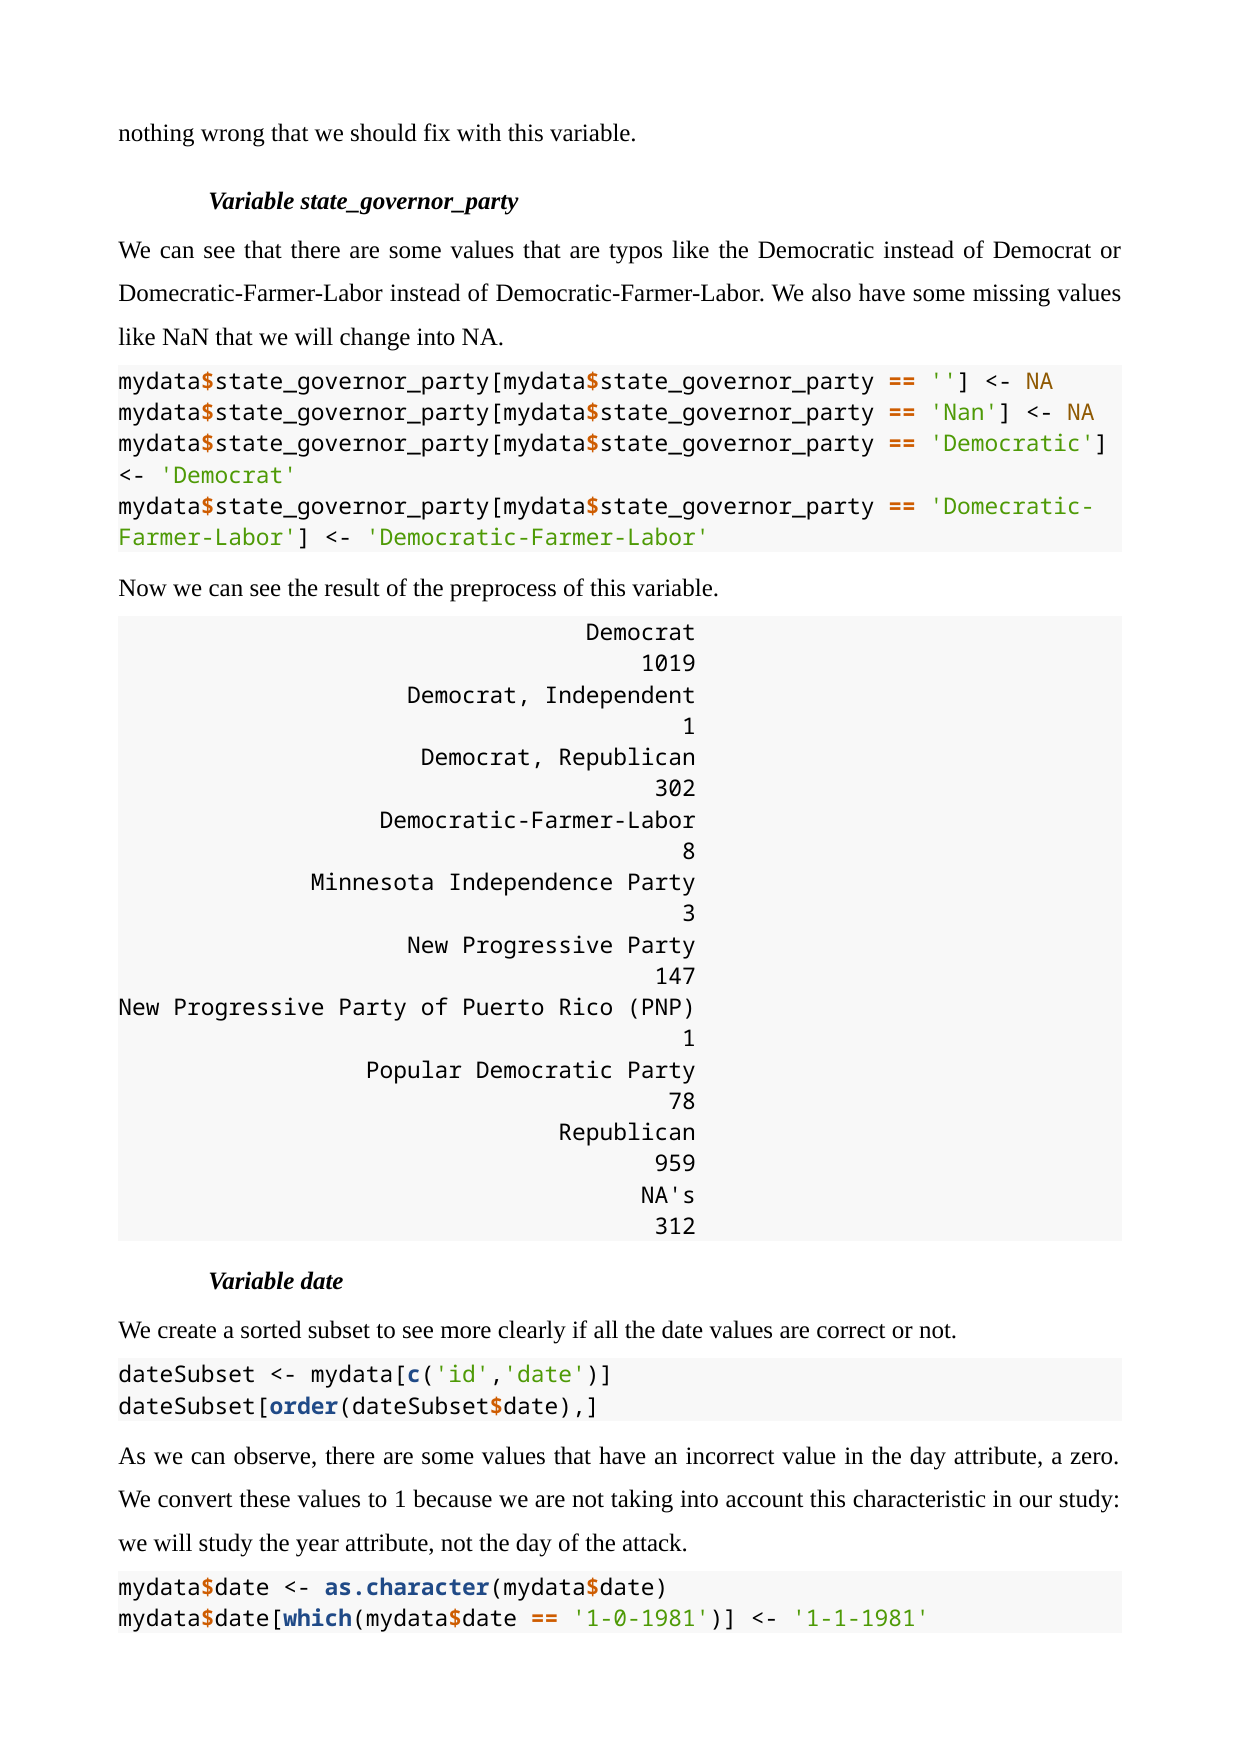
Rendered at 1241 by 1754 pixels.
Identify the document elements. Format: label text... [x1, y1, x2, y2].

text Democrat 1019 Democrat, Independent 1 Democrat, Republican 302 Democratic-Farmer-Labor 8 Minnesota Independence Party 3 New Progressive Party 147 New Progressive Party of Puerto Rico (PNP) 1 Popular Democratic Party 78 Republican 959 NA's 312 [118, 616, 1122, 1241]
text nothing wrong that we should fix with this variable. [118, 118, 1122, 147]
text We create a sorted subset to see more clearly if all the date values are correct or not. [118, 1315, 1122, 1344]
subtitle Variable date [118, 1266, 1122, 1294]
text As we can observe, there are some values that have an incorrect value in the day attribute, a zero. We convert these values to 1 because we are not taking into account this characteristic in our study: we will study the year attribute, not the day of the attack. [118, 1441, 1122, 1556]
text dateSubset <- mydata[c('id','date')] dateSubset[order(dateSubset$date),] [118, 1358, 1122, 1421]
subtitle Variable state_governor_party [118, 186, 1122, 215]
text mydata$date <- as.character(mydata$date) mydata$date[which(mydata$date == '1-0-1981')] <- '1-1-1981' [118, 1571, 1122, 1633]
text We can see that there are some values that are typos like the Democratic instead of Democrat or Domecratic-Farmer-Labor instead of Democratic-Farmer-Labor. We also have some missing values like NaN that we will change into NA. [118, 235, 1122, 350]
text mydata$state_governor_party[mydata$state_governor_party == ''] <- NA mydata$state_governor_party[mydata$state_governor_party == 'Nan'] <- NA mydata$state_governor_party[mydata$state_governor_party == 'Democratic'] <- 'Democrat' mydata$state_governor_party[mydata$state_governor_party == 'Domecratic-Farmer-Labor'] <- 'Democratic-Farmer-Labor' [118, 365, 1122, 552]
text Now we can see the result of the preprocess of this variable. [118, 573, 1122, 602]
